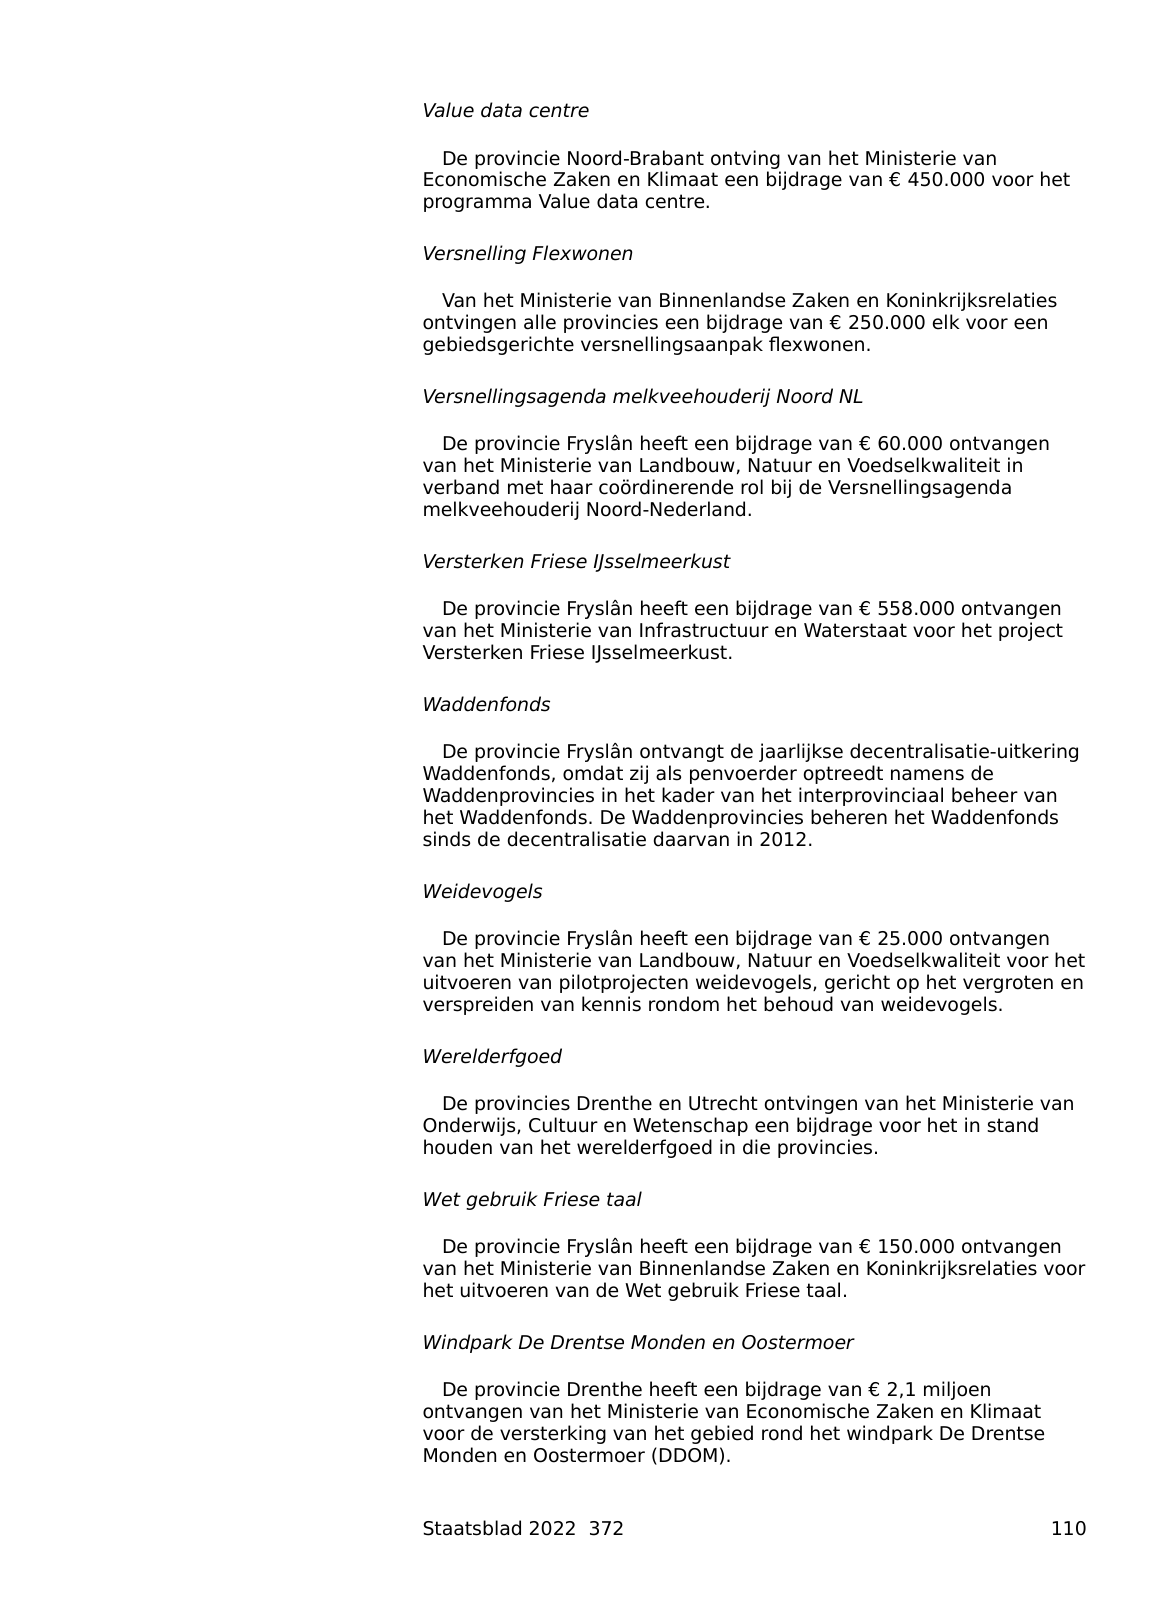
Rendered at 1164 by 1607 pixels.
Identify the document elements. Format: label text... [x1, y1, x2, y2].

subtitle Versnelling Flexwonen [422, 243, 1087, 265]
subtitle Weidevogels [422, 881, 1087, 903]
text De provincies Drenthe en Utrecht ontvingen van het Ministerie van Onderwijs, Cultuur en Wetenschap een bijdrage voor het in stand houden van het werelderfgoed in die provincies. [422, 1093, 1087, 1159]
subtitle Windpark De Drentse Monden en Oostermoer [422, 1332, 1087, 1354]
text De provincie Fryslân heeft een bijdrage van € 558.000 ontvangen van het Ministerie van Infrastructuur en Waterstaat voor het project Versterken Friese IJsselmeerkust. [422, 598, 1087, 664]
text De provincie Fryslân heeft een bijdrage van € 25.000 ontvangen van het Ministerie van Landbouw, Natuur en Voedselkwaliteit voor het uitvoeren van pilotprojecten weidevogels, gericht op het vergroten en verspreiden van kennis rondom het behoud van weidevogels. [422, 928, 1087, 1016]
subtitle Versterken Friese IJsselmeerkust [422, 551, 1087, 573]
subtitle Waddenfonds [422, 694, 1087, 716]
subtitle Wet gebruik Friese taal [422, 1189, 1087, 1211]
text De provincie Noord-Brabant ontving van het Ministerie van Economische Zaken en Klimaat een bijdrage van € 450.000 voor het programma Value data centre. [422, 147, 1087, 213]
text De provincie Fryslân heeft een bijdrage van € 60.000 ontvangen van het Ministerie van Landbouw, Natuur en Voedselkwaliteit in verband met haar coördinerende rol bij de Versnellingsagenda melkveehouderij Noord-Nederland. [422, 433, 1087, 521]
subtitle Value data centre [422, 100, 1087, 122]
subtitle Versnellingsagenda melkveehouderij Noord NL [422, 386, 1087, 408]
text De provincie Drenthe heeft een bijdrage van € 2,1 miljoen ontvangen van het Ministerie van Economische Zaken en Klimaat voor de versterking van het gebied rond het windpark De Drentse Monden en Oostermoer (DDOM). [422, 1379, 1087, 1467]
subtitle Werelderfgoed [422, 1046, 1087, 1068]
text Van het Ministerie van Binnenlandse Zaken en Koninkrijksrelaties ontvingen alle provincies een bijdrage van € 250.000 elk voor een gebiedsgerichte versnellingsaanpak flexwonen. [422, 290, 1087, 356]
text De provincie Fryslân heeft een bijdrage van € 150.000 ontvangen van het Ministerie van Binnenlandse Zaken en Koninkrijksrelaties voor het uitvoeren van de Wet gebruik Friese taal. [422, 1236, 1087, 1302]
text De provincie Fryslân ontvangt de jaarlijkse decentralisatie-uitkering Waddenfonds, omdat zij als penvoerder optreedt namens de Waddenprovincies in het kader van het interprovinciaal beheer van het Waddenfonds. De Waddenprovincies beheren het Waddenfonds sinds de decentralisatie daarvan in 2012. [422, 741, 1087, 851]
